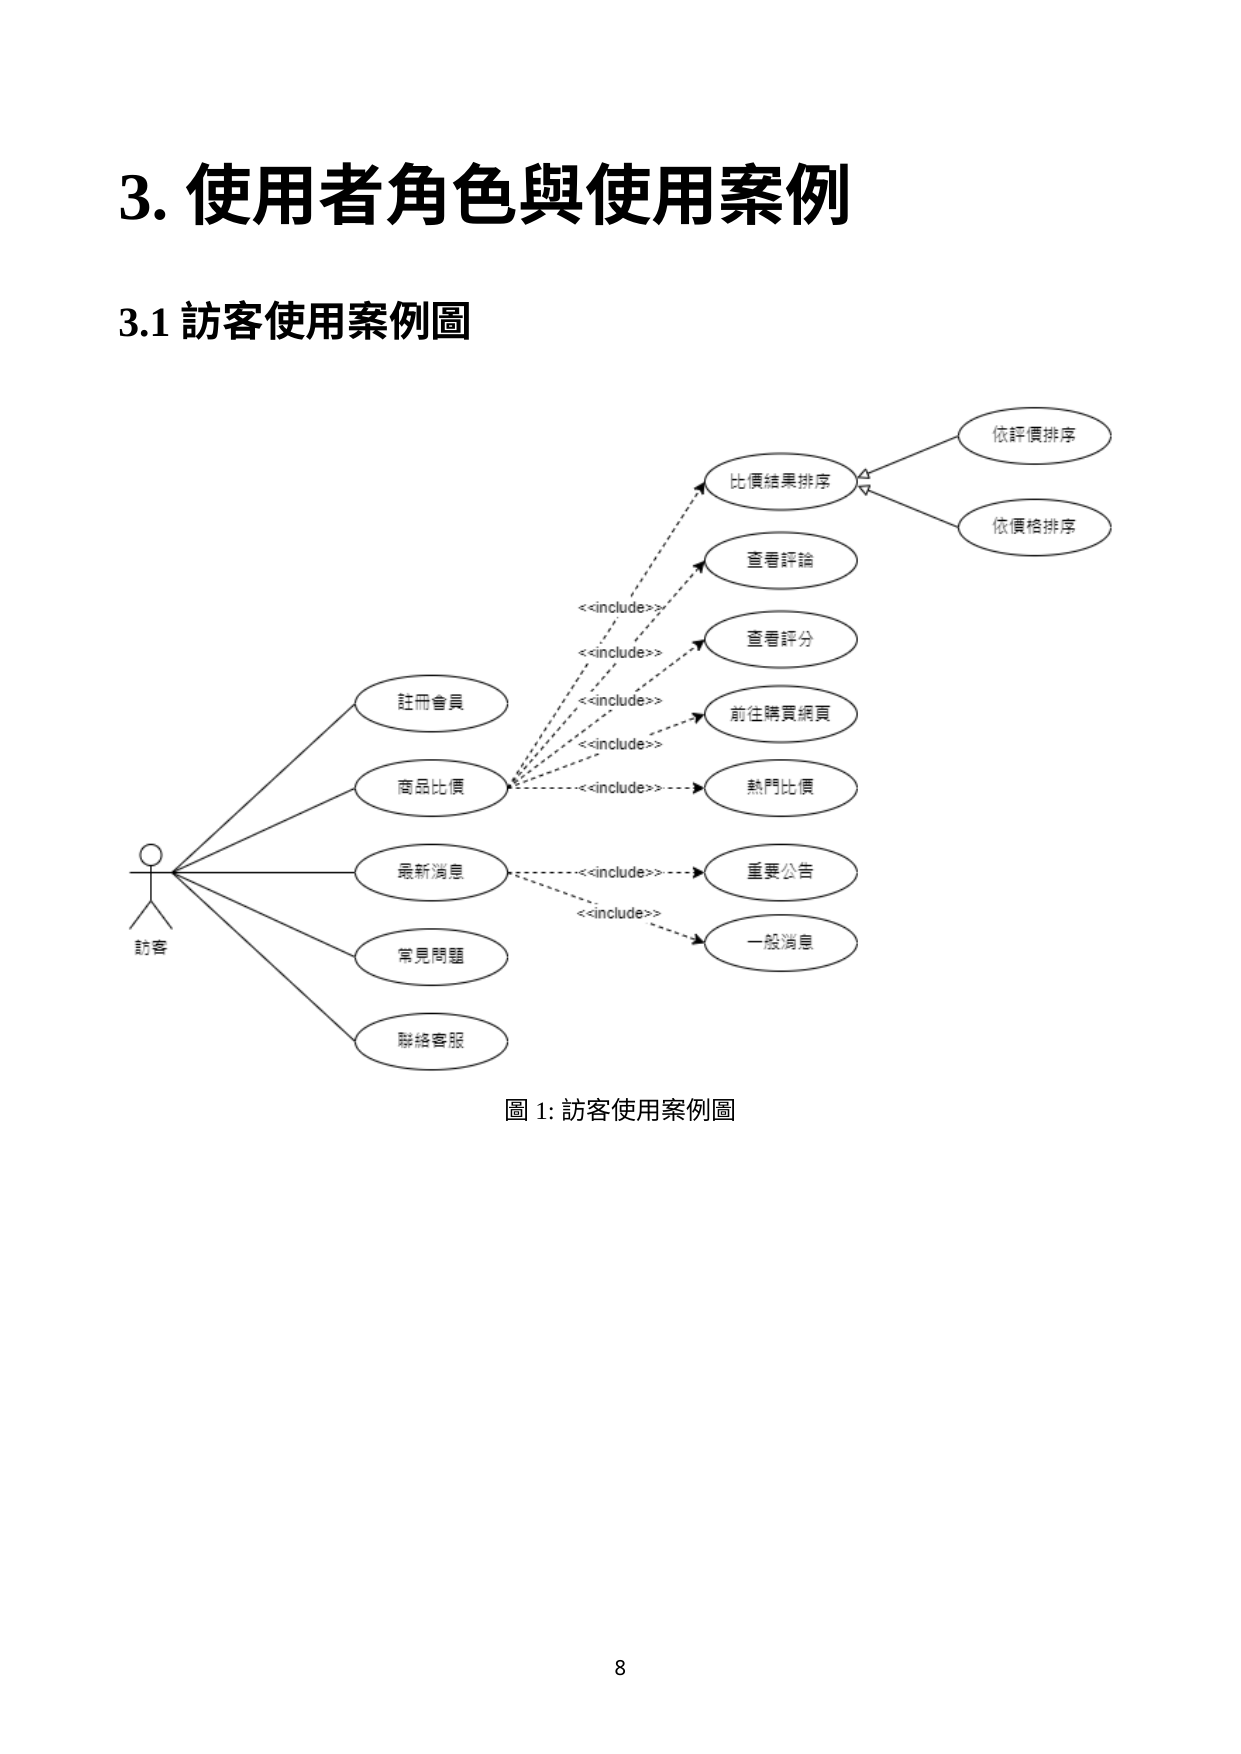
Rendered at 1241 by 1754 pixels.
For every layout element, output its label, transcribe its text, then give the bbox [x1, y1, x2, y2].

text 圖 1: 訪客使用案例圖 [118, 1082, 1122, 1127]
subtitle 3.1 訪客使用案例圖 [118, 288, 1122, 348]
picture [118, 396, 1123, 1082]
subtitle 3. 使用者角色與使用案例 [118, 142, 1122, 238]
